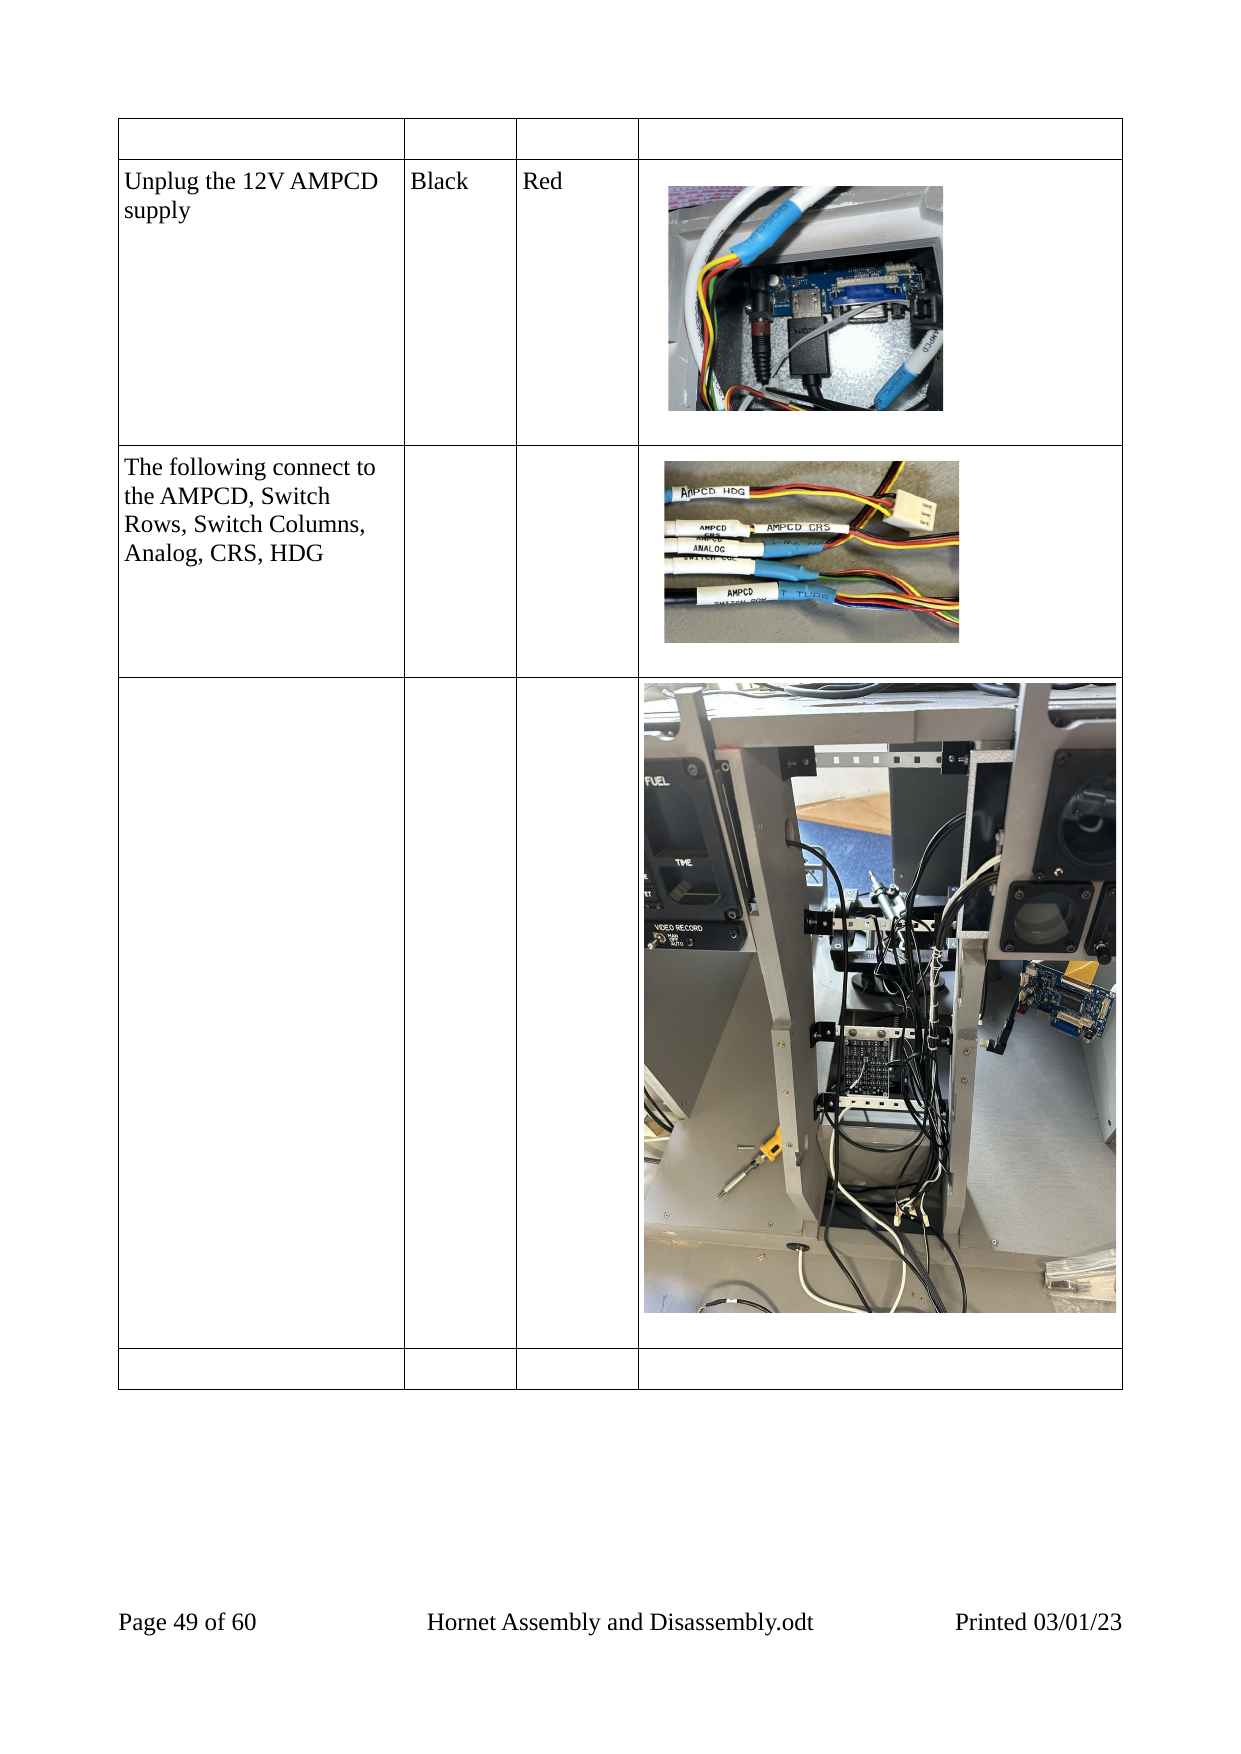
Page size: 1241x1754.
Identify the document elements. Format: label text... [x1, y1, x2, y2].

table_cell The following connect to the AMPCD, Switch Rows, Switch Columns, Analog, CRS, HDG [119, 446, 404, 677]
table_cell [517, 446, 638, 677]
table_cell Unplug the 12V AMPCD supply [119, 160, 404, 445]
table_cell [639, 1349, 1122, 1389]
table_cell [639, 446, 1122, 677]
table_cell [639, 119, 1122, 159]
picture [664, 461, 957, 587]
table_cell [639, 160, 1122, 445]
table_cell [517, 119, 638, 159]
table_cell [119, 119, 404, 159]
table_cell [119, 1349, 404, 1389]
table_cell [639, 678, 1122, 1347]
picture [668, 186, 944, 411]
table_cell [405, 1349, 516, 1389]
table_cell Black [405, 160, 516, 445]
table_cell [517, 1349, 638, 1389]
table_cell Red [517, 160, 638, 445]
table_cell [405, 678, 516, 1347]
table_cell [517, 678, 638, 1347]
table_cell [119, 678, 404, 1347]
table_cell [405, 119, 516, 159]
picture [644, 683, 1117, 1313]
table_cell [405, 446, 516, 677]
